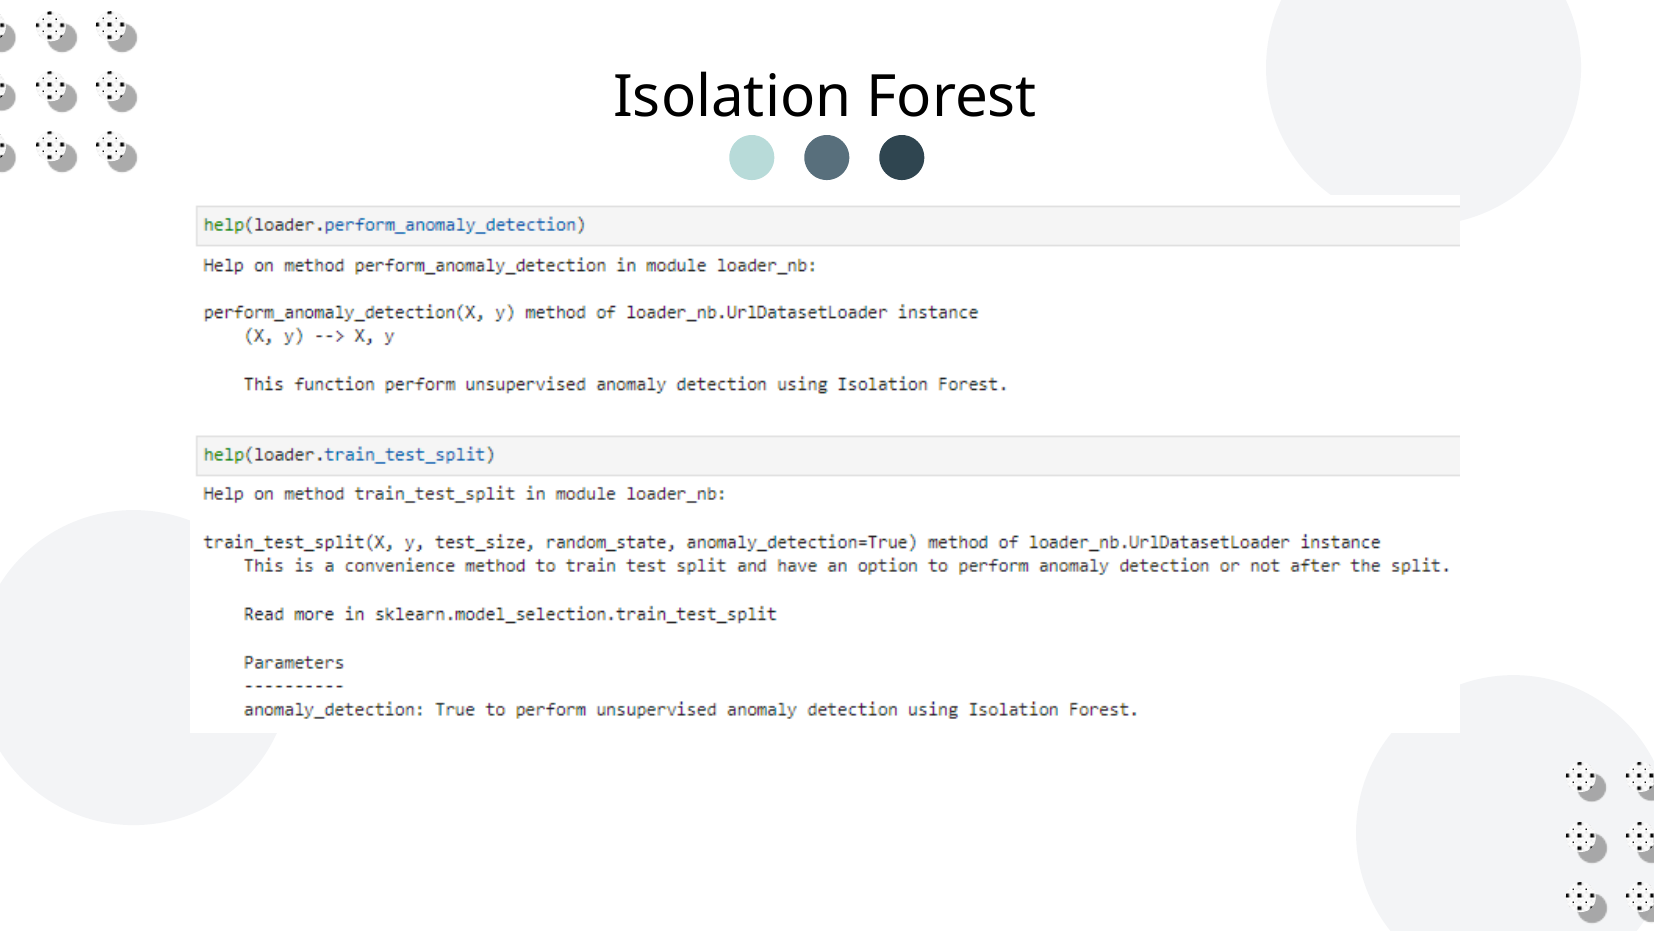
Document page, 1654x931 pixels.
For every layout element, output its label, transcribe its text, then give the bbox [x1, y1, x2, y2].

picture [1625, 881, 1654, 912]
text_box [879, 135, 925, 181]
text_box Isolation Forest [420, 46, 1231, 144]
text_box [804, 135, 850, 181]
picture [1565, 882, 1596, 913]
text_box [729, 135, 775, 181]
picture [35, 71, 66, 102]
picture [35, 131, 67, 162]
picture [95, 11, 126, 42]
picture [95, 71, 126, 102]
picture [1565, 761, 1596, 793]
picture [0, 14, 6, 39]
picture [95, 131, 127, 162]
picture [190, 195, 1460, 733]
picture [0, 134, 7, 159]
picture [1625, 821, 1654, 853]
picture [35, 11, 66, 42]
picture [0, 74, 6, 99]
picture [1625, 761, 1654, 792]
picture [1565, 821, 1596, 853]
